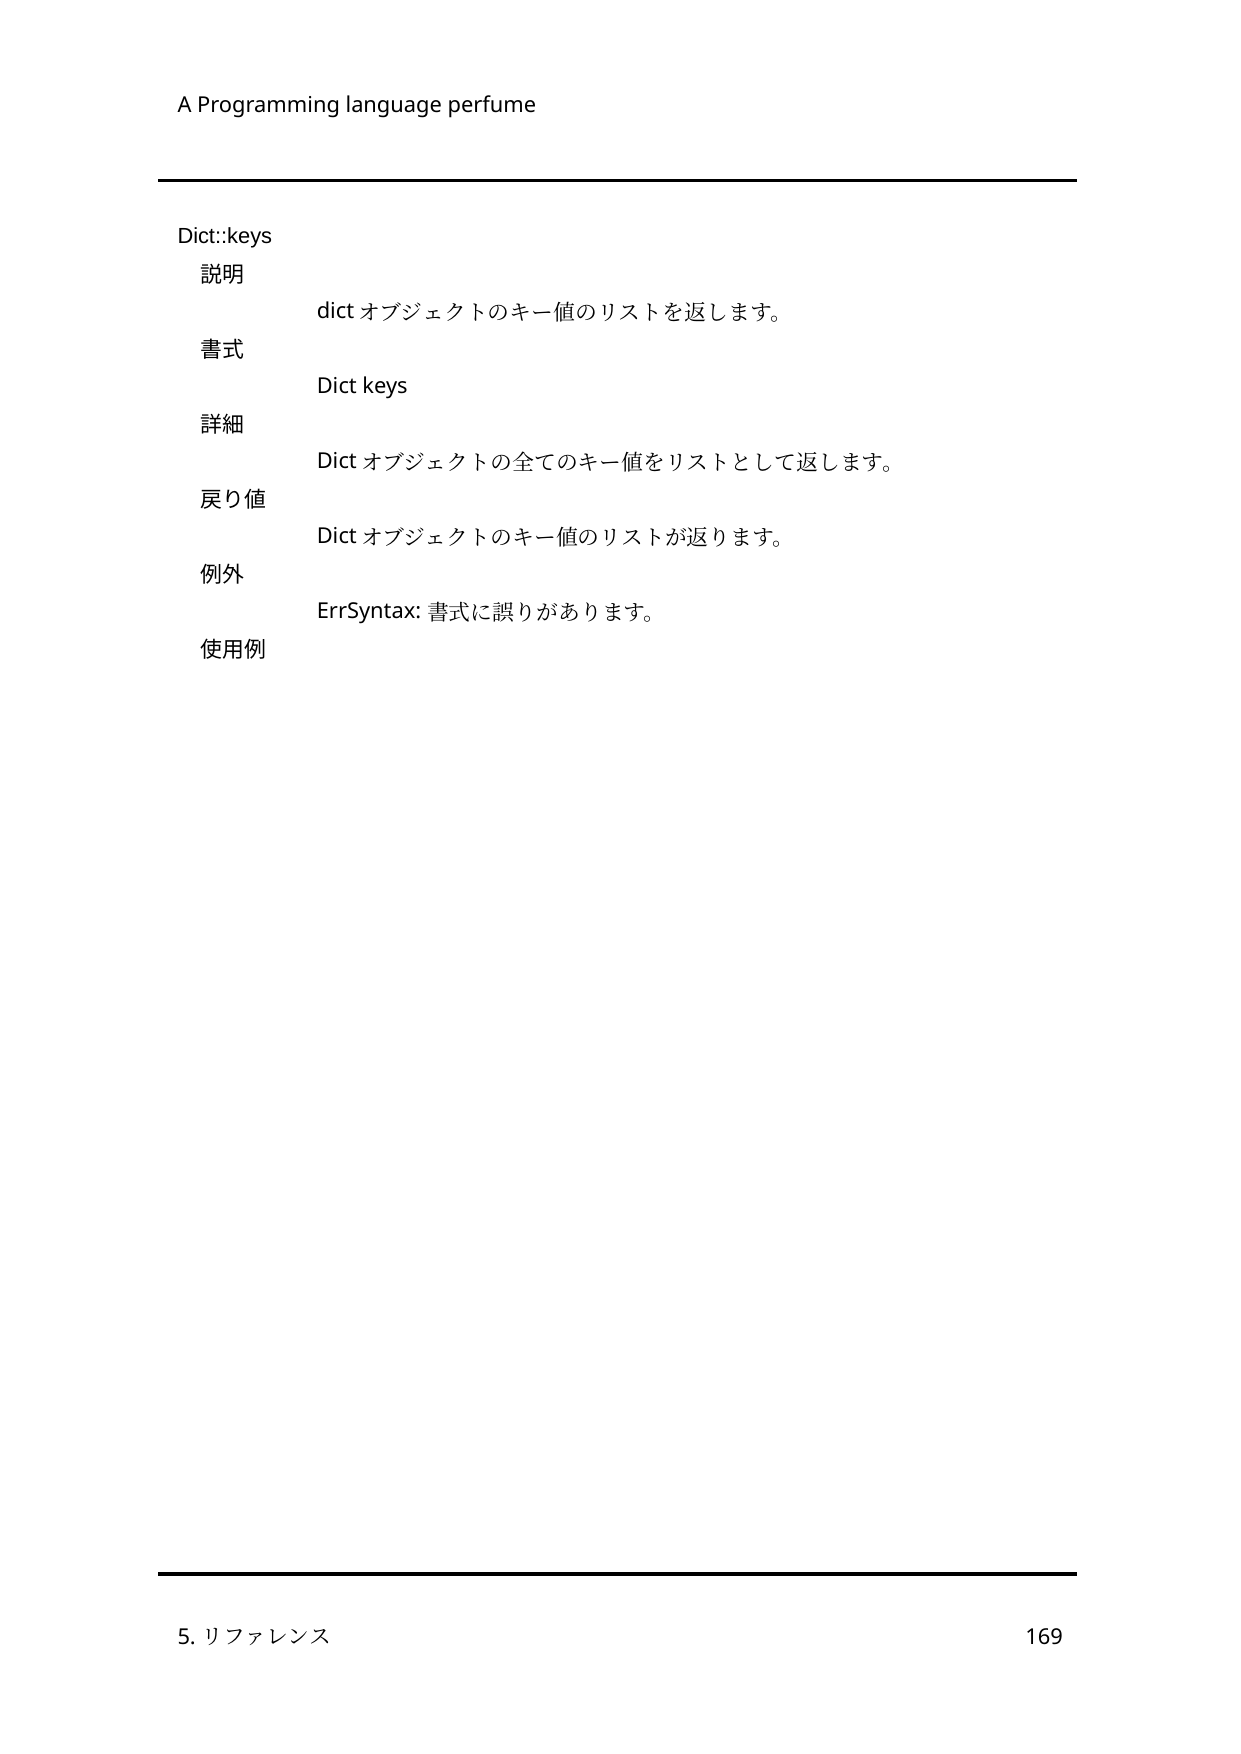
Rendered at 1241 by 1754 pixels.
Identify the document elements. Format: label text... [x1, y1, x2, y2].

table_cell 例外 [200, 554, 317, 629]
table_cell Dictオブジェクトの全てのキー値をリストとして返します。 [317, 404, 1063, 479]
table_cell 詳細 [200, 404, 317, 479]
table_cell 書式 [200, 329, 317, 404]
table_header 説明 [200, 254, 317, 329]
table_cell [317, 629, 1063, 704]
table_cell 戻り値 [200, 479, 317, 554]
subtitle Dict::keys [177, 217, 1063, 254]
table_header dictオブジェクトのキー値のリストを返します。 [317, 254, 1063, 329]
table_cell Dictオブジェクトのキー値のリストが返ります。 [317, 479, 1063, 554]
table_cell ErrSyntax: 書式に誤りがあります。 [317, 554, 1063, 629]
table_cell 使用例 [200, 629, 317, 704]
table_cell Dict keys [317, 329, 1063, 404]
